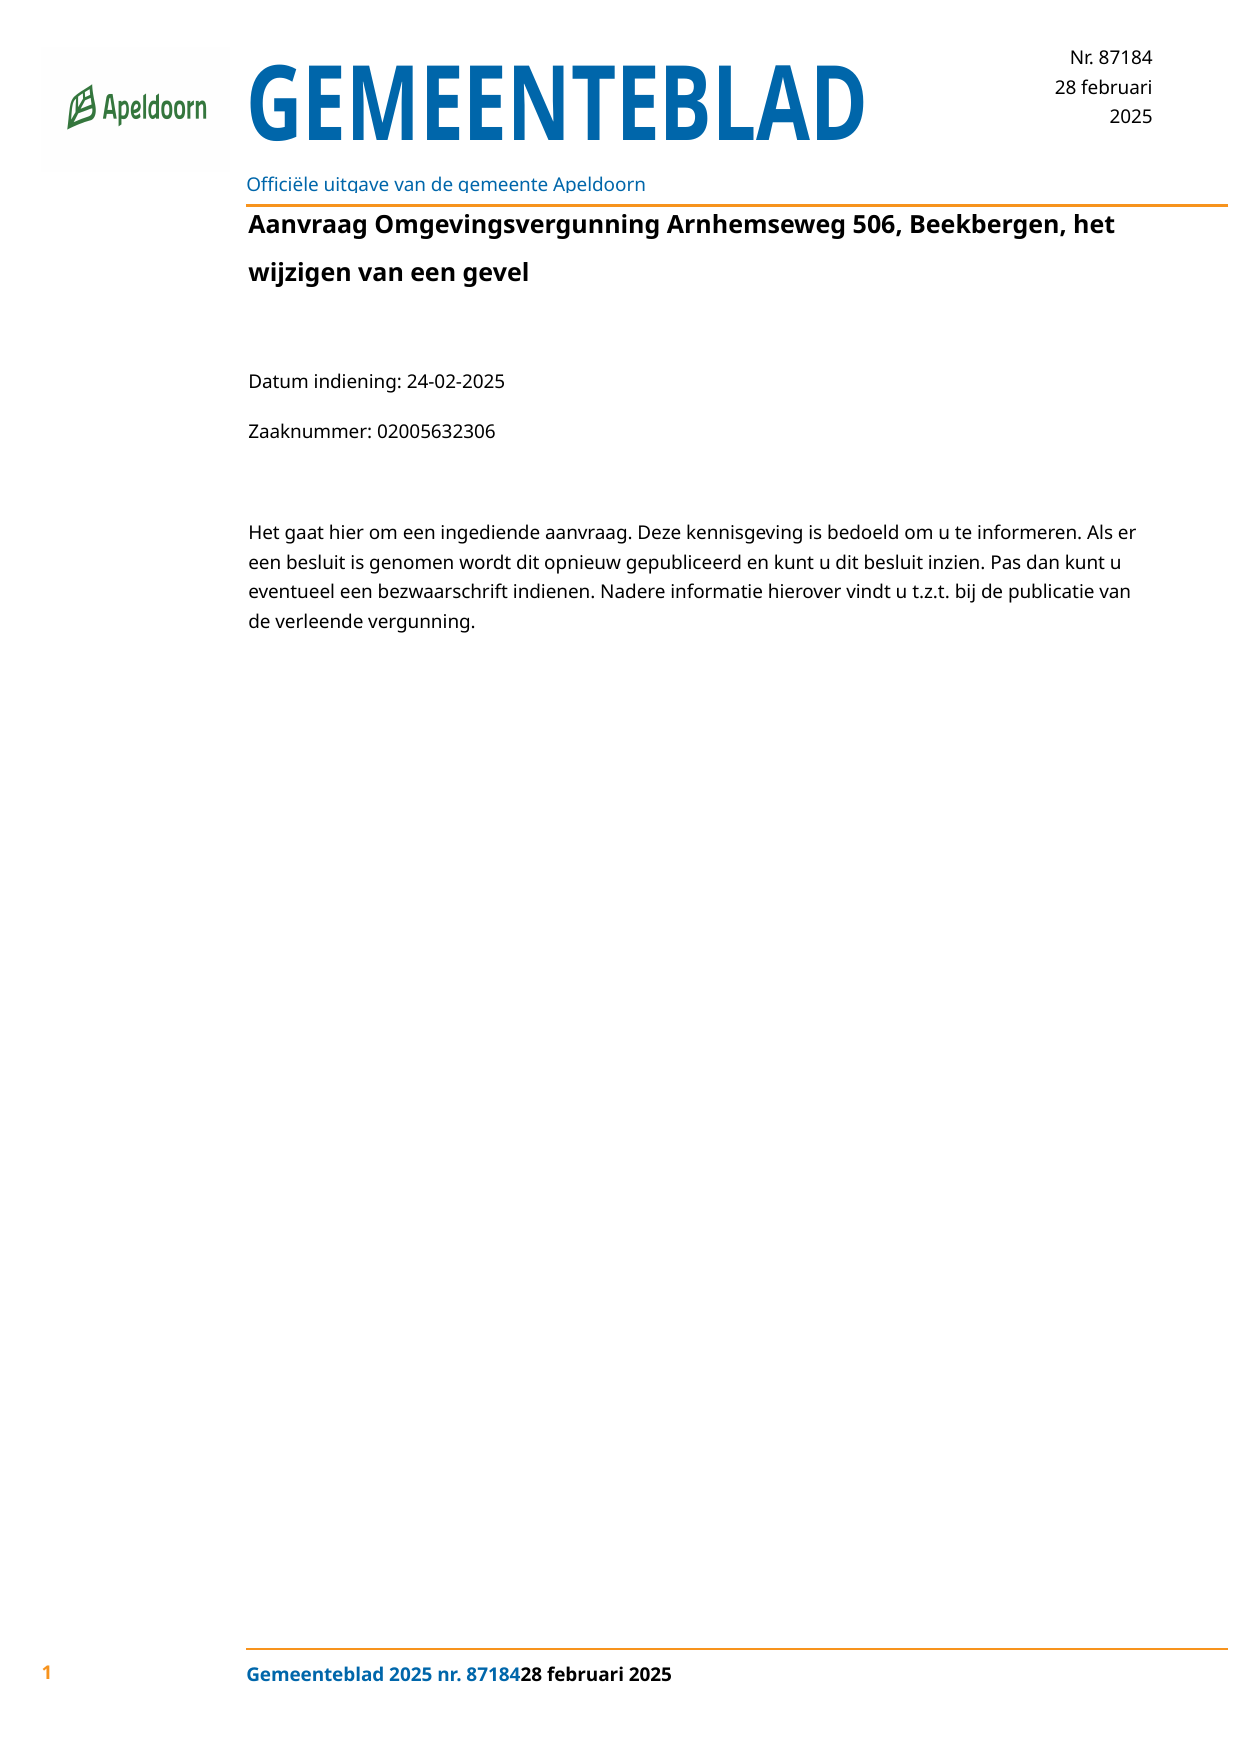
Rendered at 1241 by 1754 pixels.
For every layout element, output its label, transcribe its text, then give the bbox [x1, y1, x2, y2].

text Zaaknummer: 02005632306 [248, 419, 1152, 444]
text Aanvraag Omgevingsvergunning Arnhemseweg 506, Beekbergen, het wijzigen van een gevel [248, 207, 1152, 288]
picture [41, 47, 231, 172]
text Datum indiening: 24-02-2025 [248, 368, 1152, 394]
text Het gaat hier om een ingediende aanvraag. Deze kennisgeving is bedoeld om u te informeren. Als er een besluit is genomen wordt dit opnieuw gepubliceerd en kunt u dit besluit inzien. Pas dan kunt u eventueel een bezwaarschrift indienen. Nadere informatie hierover vindt u t.z.t. bij de publicatie van de verleende vergunning. [248, 519, 1152, 634]
